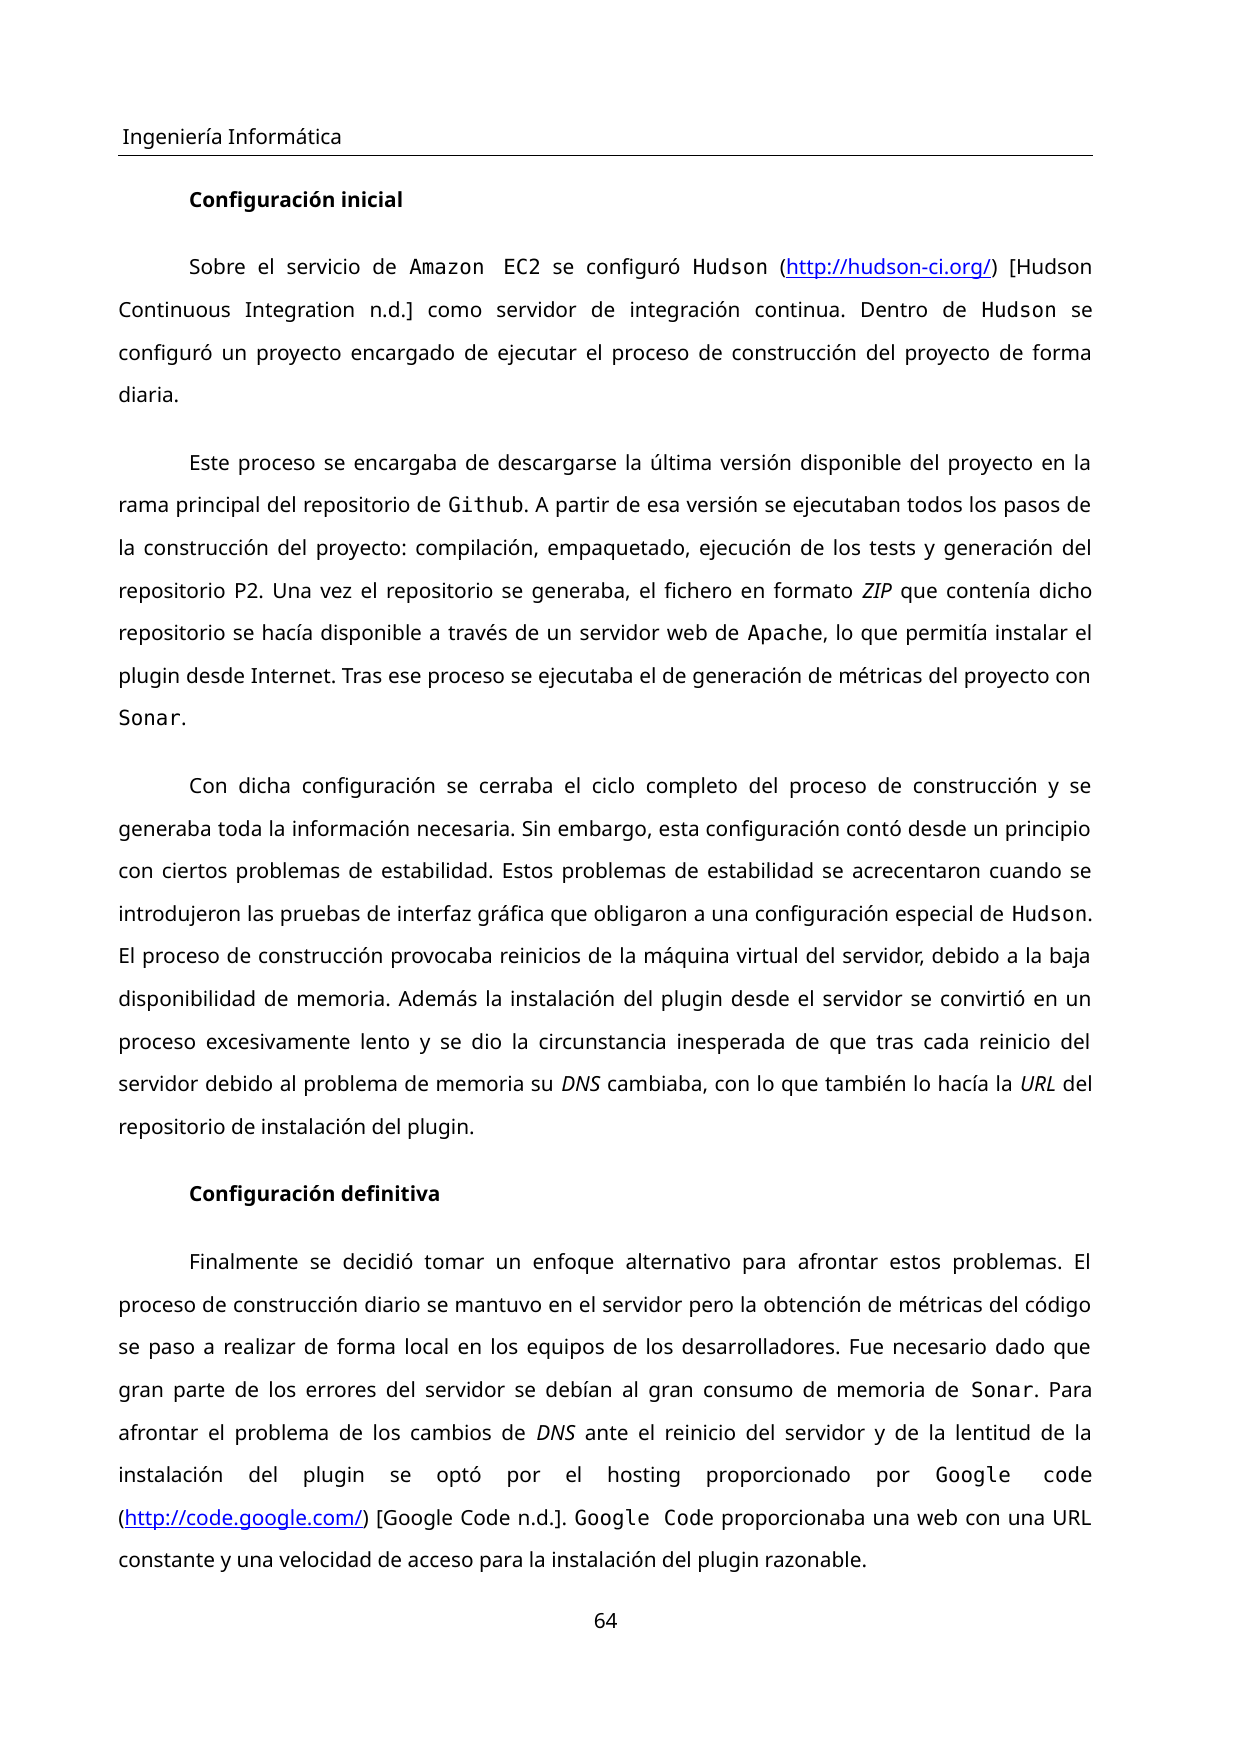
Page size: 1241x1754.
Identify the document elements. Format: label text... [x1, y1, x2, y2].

text Este proceso se encargaba de descargarse la última versión disponible del proyecto en la rama principal del repositorio de Github. A partir de esa versión se ejecutaban todos los pasos de la construcción del proyecto: compilación, empaquetado, ejecución de los tests y generación del repositorio P2. Una vez el repositorio se generaba, el fichero en formato ZIP que contenía dicho repositorio se hacía disponible a través de un servidor web de Apache, lo que permitía instalar el plugin desde Internet. Tras ese proceso se ejecutaba el de generación de métricas del proyecto con Sonar. [118, 448, 1093, 732]
text Configuración inicial [118, 185, 1093, 213]
text Finalmente se decidió tomar un enfoque alternativo para afrontar estos problemas. El proceso de construcción diario se mantuvo en el servidor pero la obtención de métricas del código se paso a realizar de forma local en los equipos de los desarrolladores. Fue necesario dado que gran parte de los errores del servidor se debían al gran consumo de memoria de Sonar. Para afrontar el problema de los cambios de DNS ante el reinicio del servidor y de la lentitud de la instalación del plugin se optó por el hosting proporcionado por Google code (http://code.google.com/) [Google Code n.d.]. Google Code proporcionaba una web con una URL constante y una velocidad de acceso para la instalación del plugin razonable. [118, 1247, 1093, 1574]
text Configuración definitiva [118, 1179, 1093, 1208]
text Sobre el servicio de Amazon EC2 se configuró Hudson (http://hudson-ci.org/) [Hudson Continuous Integration n.d.] como servidor de integración continua. Dentro de Hudson se configuró un proyecto encargado de ejecutar el proceso de construcción del proyecto de forma diaria. [118, 252, 1093, 409]
text Con dicha configuración se cerraba el ciclo completo del proceso de construcción y se generaba toda la información necesaria. Sin embargo, esta configuración contó desde un principio con ciertos problemas de estabilidad. Estos problemas de estabilidad se acrecentaron cuando se introdujeron las pruebas de interfaz gráfica que obligaron a una configuración especial de Hudson. El proceso de construcción provocaba reinicios de la máquina virtual del servidor, debido a la baja disponibilidad de memoria. Además la instalación del plugin desde el servidor se convirtió en un proceso excesivamente lento y se dio la circunstancia inesperada de que tras cada reinicio del servidor debido al problema de memoria su DNS cambiaba, con lo que también lo hacía la URL del repositorio de instalación del plugin. [118, 771, 1093, 1140]
